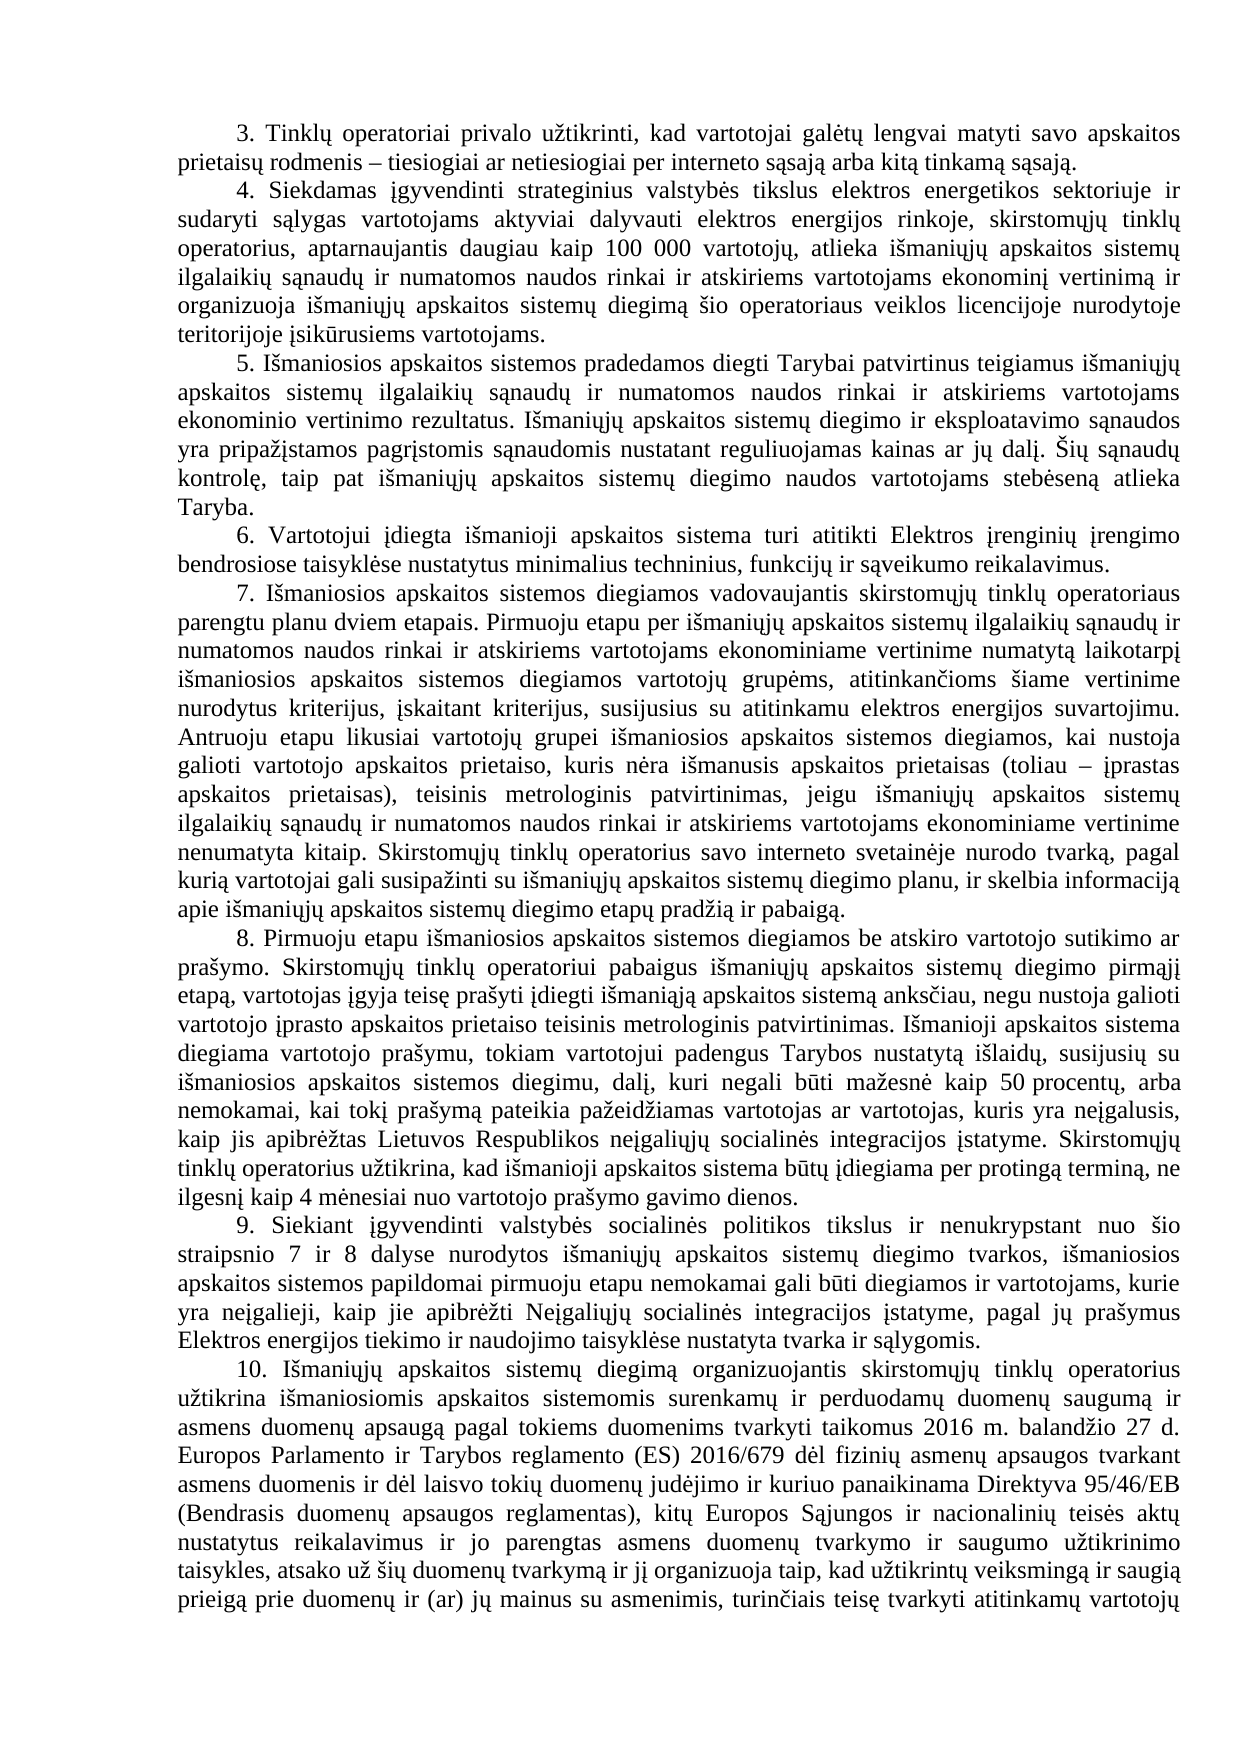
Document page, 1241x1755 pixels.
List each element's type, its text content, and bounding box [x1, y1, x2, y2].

text 8. Pirmuoju etapu išmaniosios apskaitos sistemos diegiamos be atskiro vartotojo sutikimo ar prašymo. Skirstomųjų tinklų operatoriui pabaigus išmaniųjų apskaitos sistemų diegimo pirmąjį etapą, vartotojas įgyja teisę prašyti įdiegti išmaniąją apskaitos sistemą anksčiau, negu nustoja galioti vartotojo įprasto apskaitos prietaiso teisinis metrologinis patvirtinimas. Išmanioji apskaitos sistema diegiama vartotojo prašymu, tokiam vartotojui padengus Tarybos nustatytą išlaidų, susijusių su išmaniosios apskaitos sistemos diegimu, dalį, kuri negali būti mažesnė kaip 50 procentų, arba nemokamai, kai tokį prašymą pateikia pažeidžiamas vartotojas ar vartotojas, kuris yra neįgalusis, kaip jis apibrėžtas Lietuvos Respublikos neįgaliųjų socialinės integracijos įstatyme. Skirstomųjų tinklų operatorius užtikrina, kad išmanioji apskaitos sistema būtų įdiegiama per protingą terminą, ne ilgesnį kaip 4 mėnesiai nuo vartotojo prašymo gavimo dienos. [177, 923, 1181, 1211]
text 4. Siekdamas įgyvendinti strateginius valstybės tikslus elektros energetikos sektoriuje ir sudaryti sąlygas vartotojams aktyviai dalyvauti elektros energijos rinkoje, skirstomųjų tinklų operatorius, aptarnaujantis daugiau kaip 100 000 vartotojų, atlieka išmaniųjų apskaitos sistemų ilgalaikių sąnaudų ir numatomos naudos rinkai ir atskiriems vartotojams ekonominį vertinimą ir organizuoja išmaniųjų apskaitos sistemų diegimą šio operatoriaus veiklos licencijoje nurodytoje teritorijoje įsikūrusiems vartotojams. [177, 176, 1181, 348]
text 9. Siekiant įgyvendinti valstybės socialinės politikos tikslus ir nenukrypstant nuo šio straipsnio 7 ir 8 dalyse nurodytos išmaniųjų apskaitos sistemų diegimo tvarkos, išmaniosios apskaitos sistemos papildomai pirmuoju etapu nemokamai gali būti diegiamos ir vartotojams, kurie yra neįgalieji, kaip jie apibrėžti Neįgaliųjų socialinės integracijos įstatyme, pagal jų prašymus Elektros energijos tiekimo ir naudojimo taisyklėse nustatyta tvarka ir sąlygomis. [177, 1211, 1181, 1354]
text 10. Išmaniųjų apskaitos sistemų diegimą organizuojantis skirstomųjų tinklų operatorius užtikrina išmaniosiomis apskaitos sistemomis surenkamų ir perduodamų duomenų saugumą ir asmens duomenų apsaugą pagal tokiems duomenims tvarkyti taikomus 2016 m. balandžio 27 d. Europos Parlamento ir Tarybos reglamento (ES) 2016/679 dėl fizinių asmenų apsaugos tvarkant asmens duomenis ir dėl laisvo tokių duomenų judėjimo ir kuriuo panaikinama Direktyva 95/46/EB (Bendrasis duomenų apsaugos reglamentas), kitų Europos Sąjungos ir nacionalinių teisės aktų nustatytus reikalavimus ir jo parengtas asmens duomenų tvarkymo ir saugumo užtikrinimo taisykles, atsako už šių duomenų tvarkymą ir jį organizuoja taip, kad užtikrintų veiksmingą ir saugią prieigą prie duomenų ir (ar) jų mainus su asmenimis, turinčiais teisę tvarkyti atitinkamų vartotojų [177, 1354, 1181, 1613]
text 3. Tinklų operatoriai privalo užtikrinti, kad vartotojai galėtų lengvai matyti savo apskaitos prietaisų rodmenis – tiesiogiai ar netiesiogiai per interneto sąsają arba kitą tinkamą sąsają. [177, 118, 1181, 176]
text 7. Išmaniosios apskaitos sistemos diegiamos vadovaujantis skirstomųjų tinklų operatoriaus parengtu planu dviem etapais. Pirmuoju etapu per išmaniųjų apskaitos sistemų ilgalaikių sąnaudų ir numatomos naudos rinkai ir atskiriems vartotojams ekonominiame vertinime numatytą laikotarpį išmaniosios apskaitos sistemos diegiamos vartotojų grupėms, atitinkančioms šiame vertinime nurodytus kriterijus, įskaitant kriterijus, susijusius su atitinkamu elektros energijos suvartojimu. Antruoju etapu likusiai vartotojų grupei išmaniosios apskaitos sistemos diegiamos, kai nustoja galioti vartotojo apskaitos prietaiso, kuris nėra išmanusis apskaitos prietaisas (toliau – įprastas apskaitos prietaisas), teisinis metrologinis patvirtinimas, jeigu išmaniųjų apskaitos sistemų ilgalaikių sąnaudų ir numatomos naudos rinkai ir atskiriems vartotojams ekonominiame vertinime nenumatyta kitaip. Skirstomųjų tinklų operatorius savo interneto svetainėje nurodo tvarką, pagal kurią vartotojai gali susipažinti su išmaniųjų apskaitos sistemų diegimo planu, ir skelbia informaciją apie išmaniųjų apskaitos sistemų diegimo etapų pradžią ir pabaigą. [177, 578, 1181, 923]
text 5. Išmaniosios apskaitos sistemos pradedamos diegti Tarybai patvirtinus teigiamus išmaniųjų apskaitos sistemų ilgalaikių sąnaudų ir numatomos naudos rinkai ir atskiriems vartotojams ekonominio vertinimo rezultatus. Išmaniųjų apskaitos sistemų diegimo ir eksploatavimo sąnaudos yra pripažįstamos pagrįstomis sąnaudomis nustatant reguliuojamas kainas ar jų dalį. Šių sąnaudų kontrolę, taip pat išmaniųjų apskaitos sistemų diegimo naudos vartotojams stebėseną atlieka Taryba. [177, 348, 1181, 521]
text 6. Vartotojui įdiegta išmanioji apskaitos sistema turi atitikti Elektros įrenginių įrengimo bendrosiose taisyklėse nustatytus minimalius techninius, funkcijų ir sąveikumo reikalavimus. [177, 521, 1181, 578]
